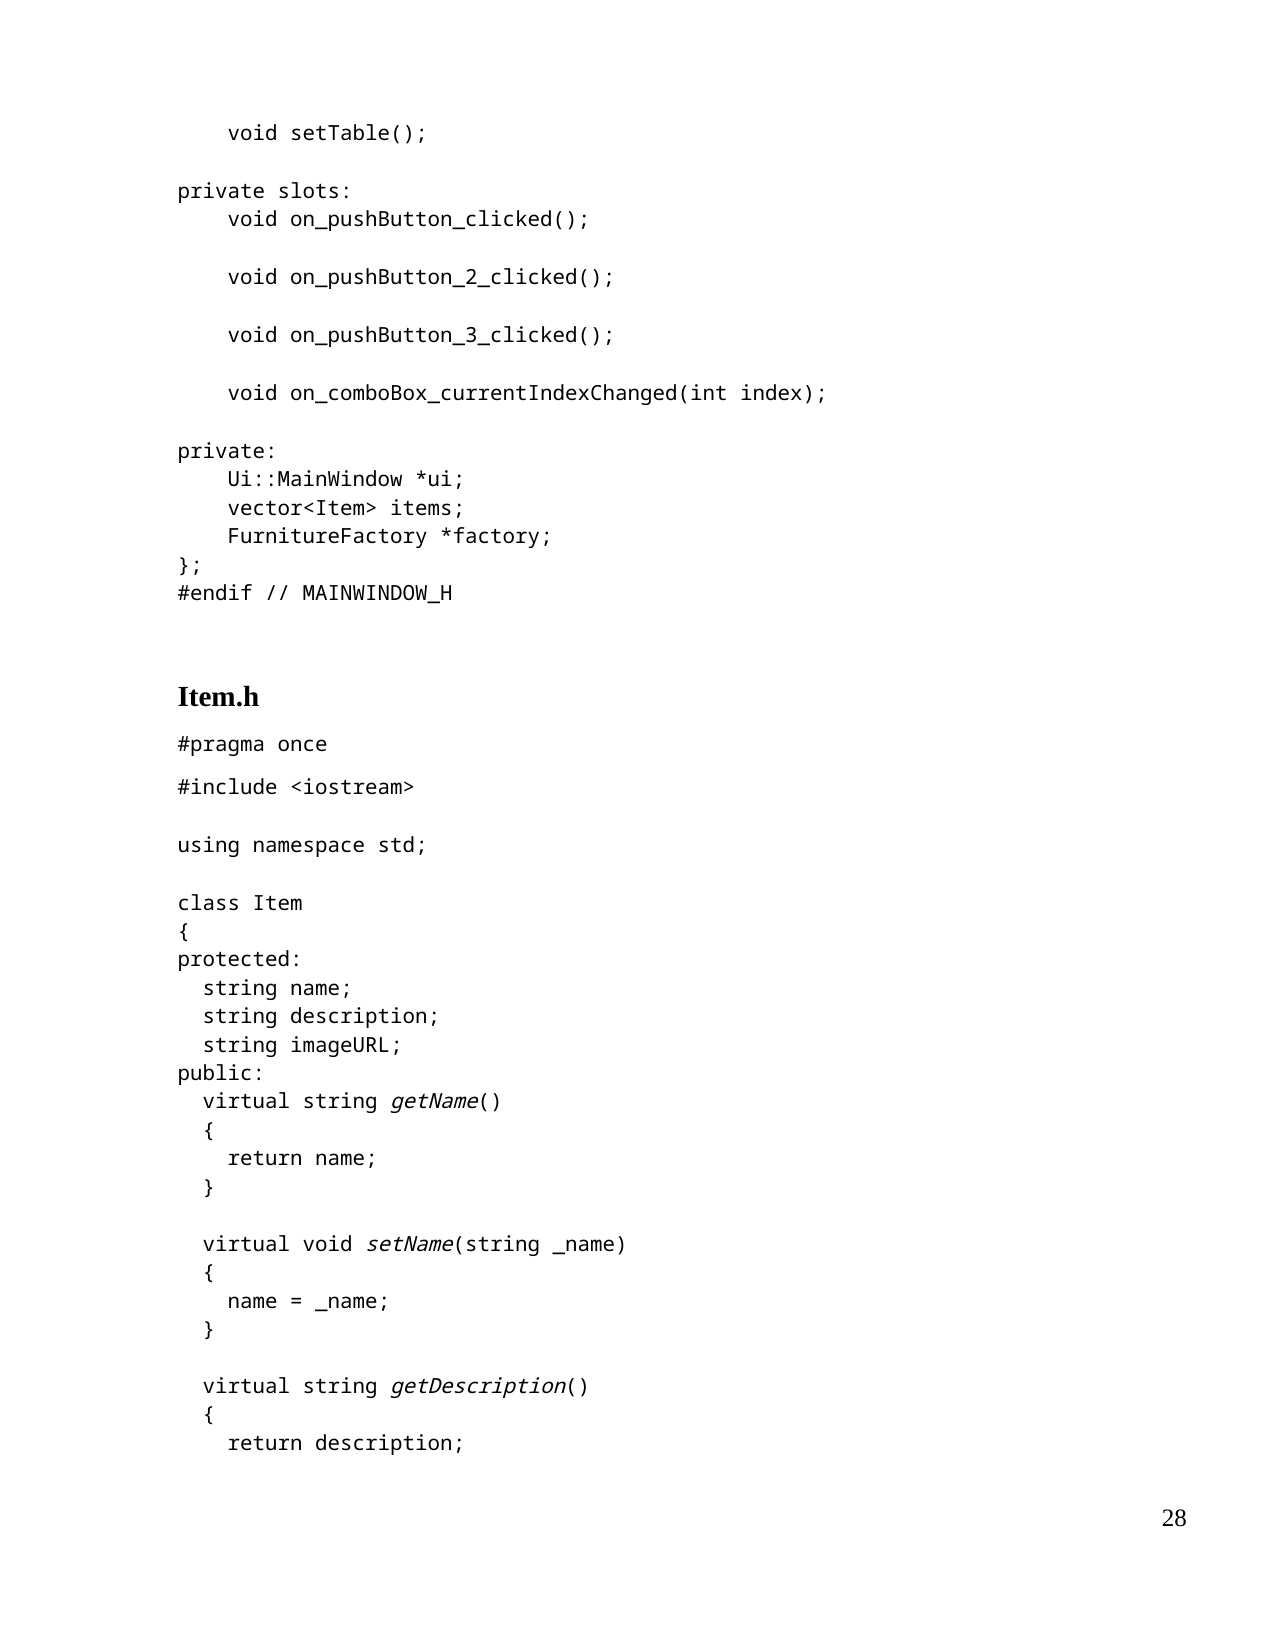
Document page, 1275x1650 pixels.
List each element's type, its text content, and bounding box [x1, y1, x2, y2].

text class Item [177, 888, 1186, 916]
text void on_pushButton_3_clicked(); [177, 320, 1186, 349]
text { [177, 1115, 1186, 1143]
text return description; [177, 1428, 1186, 1456]
text { [177, 1257, 1186, 1286]
text #include <iostream> [177, 772, 1186, 800]
text } [177, 1314, 1186, 1343]
text { [177, 916, 1186, 944]
text string name; [177, 973, 1186, 1001]
text virtual string getDescription() [177, 1371, 1186, 1399]
text #endif // MAINWINDOW_H [177, 578, 1186, 607]
text private: [177, 436, 1186, 464]
text void on_comboBox_currentIndexChanged(int index); [177, 378, 1186, 407]
text #pragma once [177, 729, 1186, 758]
text void setTable(); [177, 118, 1186, 147]
text virtual void setName(string _name) [177, 1229, 1186, 1257]
text virtual string getName() [177, 1087, 1186, 1115]
text using namespace std; [177, 830, 1186, 858]
text FurnitureFactory *factory; [177, 521, 1186, 550]
text } [177, 1172, 1186, 1200]
text { [177, 1399, 1186, 1428]
text void on_pushButton_2_clicked(); [177, 262, 1186, 291]
text }; [177, 550, 1186, 578]
text string imageURL; [177, 1030, 1186, 1058]
text protected: [177, 944, 1186, 973]
text void on_pushButton_clicked(); [177, 204, 1186, 233]
text name = _name; [177, 1286, 1186, 1314]
text private slots: [177, 176, 1186, 204]
text vector<Item> items; [177, 493, 1186, 521]
text Ui::MainWindow *ui; [177, 464, 1186, 493]
text string description; [177, 1001, 1186, 1030]
text return name; [177, 1143, 1186, 1172]
text Item.h [177, 679, 1186, 712]
text public: [177, 1058, 1186, 1087]
